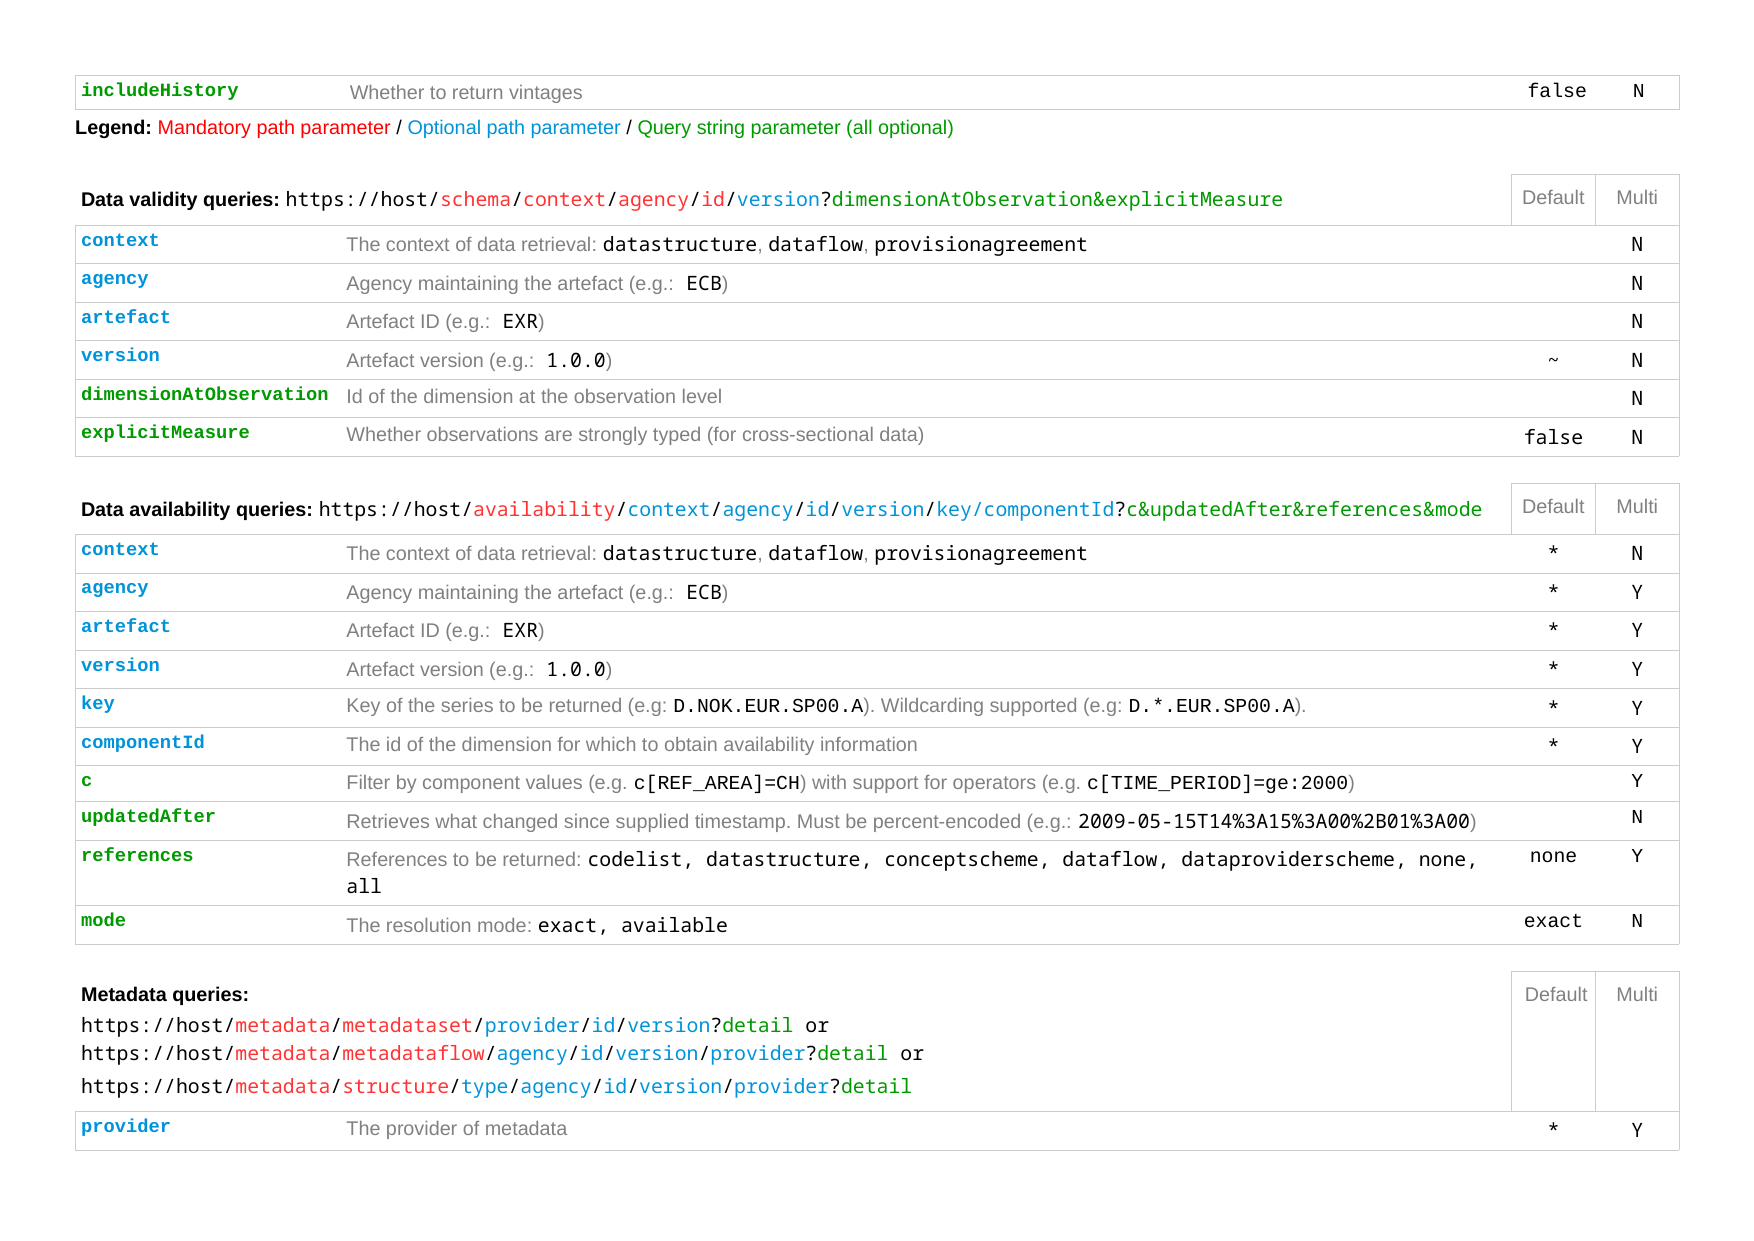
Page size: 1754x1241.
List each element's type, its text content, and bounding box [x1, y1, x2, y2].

table_cell references [76, 841, 341, 905]
table_cell The id of the dimension for which to obtain availability information [341, 728, 1511, 765]
table_header Default [1512, 175, 1595, 224]
table_header Multi [1596, 972, 1679, 1111]
table_cell exact [1511, 906, 1595, 944]
table_cell Y [1595, 766, 1679, 801]
table_cell N [1595, 226, 1679, 263]
table_cell false [1516, 76, 1598, 109]
table_cell The context of data retrieval: datastructure, dataflow, provisionagreement [341, 535, 1511, 572]
table_cell Y [1595, 574, 1679, 611]
table_cell [1511, 766, 1595, 801]
table_cell c [76, 766, 341, 801]
table_cell mode [76, 906, 341, 944]
table_cell Whether observations are strongly typed (for cross-sectional data) [341, 418, 1511, 456]
table_header Multi [1596, 175, 1679, 224]
table_cell [1511, 380, 1595, 417]
table_cell * [1511, 651, 1595, 688]
table_cell * [1511, 574, 1595, 611]
table_cell none [1511, 841, 1595, 905]
table_cell context [76, 535, 341, 572]
table_cell [1511, 303, 1595, 340]
table_cell [1511, 264, 1595, 302]
table_cell provider [76, 1112, 341, 1149]
table_cell Filter by component values (e.g. c[REF_AREA]=CH) with support for operators (e.g. c[TIME_PERIOD]=ge:2000) [341, 766, 1511, 801]
table_cell false [1511, 418, 1595, 456]
table_cell artefact [76, 303, 341, 340]
table_cell * [1511, 1112, 1595, 1149]
table_cell Artefact ID (e.g.: EXR) [341, 612, 1511, 649]
table_cell N [1595, 341, 1679, 379]
table_cell N [1598, 76, 1679, 109]
table_cell * [1511, 689, 1595, 727]
table_cell ~ [1511, 341, 1595, 379]
table_header Data validity queries: https://host/schema/context/agency/id/version?dimensionAtObservation&explicitMeasure [75, 174, 1511, 224]
table_cell agency [76, 574, 341, 611]
table_cell version [76, 651, 341, 688]
table_cell The provider of metadata [341, 1112, 1511, 1149]
table_header Metadata queries: https://host/metadata/metadataset/provider/id/version?detail or https://host/metadata/metadataflow/agency/id/version/provider?detail or https://host/metadata/structure/type/agency/id/version/provider?detail [75, 971, 1511, 1111]
table_cell explicitMeasure [76, 418, 341, 456]
table_cell [1511, 802, 1595, 840]
table_cell updatedAfter [76, 802, 341, 840]
table_cell key [76, 689, 341, 727]
table_cell Y [1595, 612, 1679, 649]
table_cell Agency maintaining the artefact (e.g.: ECB) [341, 264, 1511, 302]
table_cell N [1595, 264, 1679, 302]
table_cell N [1595, 418, 1679, 456]
table_cell * [1511, 728, 1595, 765]
table_cell componentId [76, 728, 341, 765]
table_cell Y [1595, 689, 1679, 727]
table_cell Y [1595, 728, 1679, 765]
table_cell agency [76, 264, 341, 302]
table_cell Y [1595, 651, 1679, 688]
table_cell N [1595, 303, 1679, 340]
table_cell Key of the series to be returned (e.g: D.NOK.EUR.SP00.A). Wildcarding supported (e.g: D.*.EUR.SP00.A). [341, 689, 1511, 727]
table_cell * [1511, 535, 1595, 572]
table_cell context [76, 226, 341, 263]
table_cell * [1511, 612, 1595, 649]
table_cell Artefact version (e.g.: 1.0.0) [341, 651, 1511, 688]
table_cell artefact [76, 612, 341, 649]
table_cell Agency maintaining the artefact (e.g.: ECB) [341, 574, 1511, 611]
table_cell References to be returned: codelist, datastructure, conceptscheme, dataflow, dataproviderscheme, none, all [341, 841, 1511, 905]
table_header Default [1512, 972, 1595, 1111]
table_header Data availability queries: https://host/availability/context/agency/id/version/key/componentId?c&updatedAfter&references&mode [75, 483, 1511, 534]
table_cell Retrieves what changed since supplied timestamp. Must be percent-encoded (e.g.: 2009-05-15T14%3A15%3A00%2B01%3A00) [341, 802, 1511, 840]
table_cell The resolution mode: exact, available [341, 906, 1511, 944]
table_header Multi [1596, 484, 1679, 534]
table_cell N [1595, 380, 1679, 417]
table_cell Artefact ID (e.g.: EXR) [341, 303, 1511, 340]
table_cell N [1595, 906, 1679, 944]
table_cell Artefact version (e.g.: 1.0.0) [341, 341, 1511, 379]
table_cell Id of the dimension at the observation level [341, 380, 1511, 417]
table_cell The context of data retrieval: datastructure, dataflow, provisionagreement [341, 226, 1511, 263]
table_cell [1511, 226, 1595, 263]
table_cell N [1595, 802, 1679, 840]
table_cell Y [1595, 841, 1679, 905]
subtitle Legend: Mandatory path parameter / Optional path parameter / Query string parameter (all optional) [75, 116, 1679, 138]
table_cell dimensionAtObservation [76, 380, 341, 417]
table_cell version [76, 341, 341, 379]
table_cell Y [1595, 1112, 1679, 1149]
table_cell includeHistory [76, 76, 344, 109]
table_header Default [1512, 484, 1595, 534]
table_cell N [1595, 535, 1679, 572]
table_cell Whether to return vintages [344, 76, 1516, 109]
